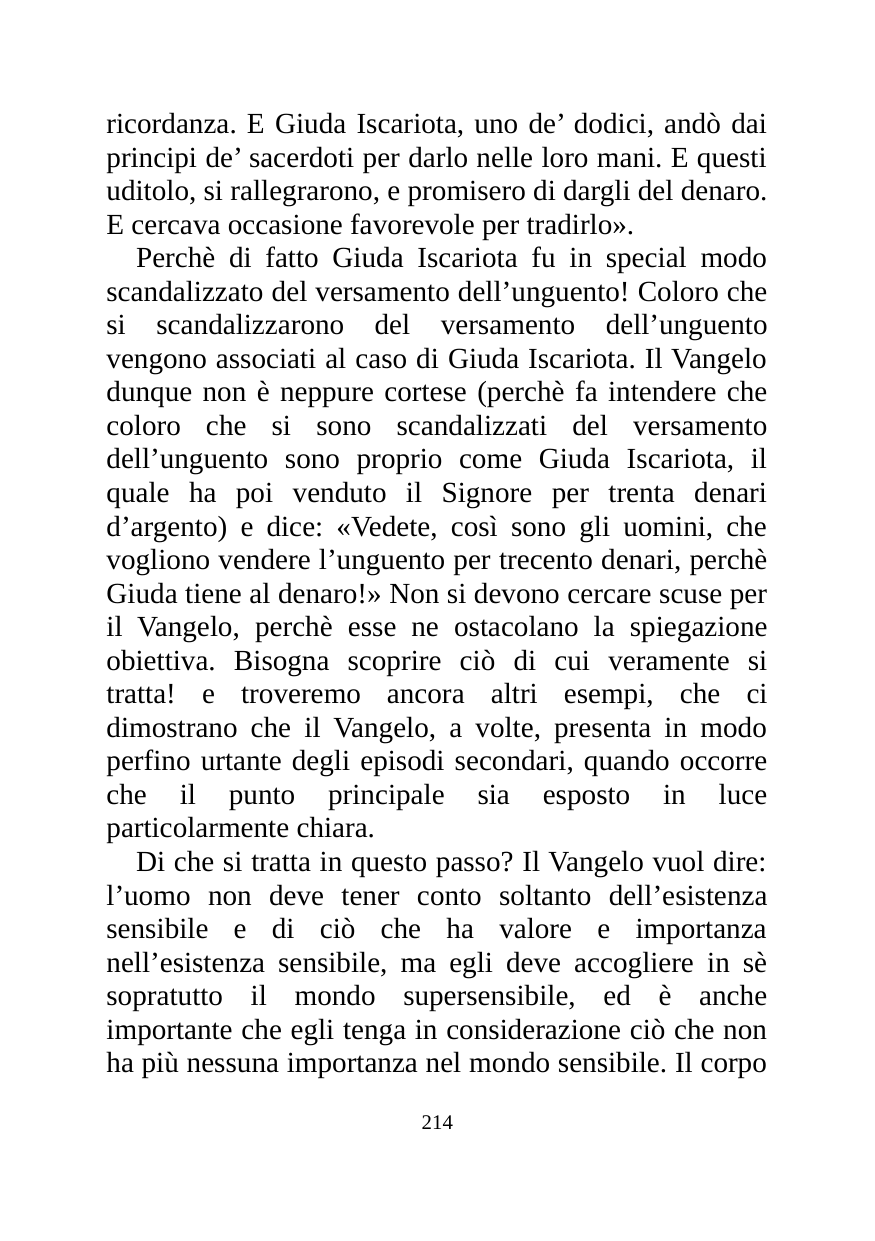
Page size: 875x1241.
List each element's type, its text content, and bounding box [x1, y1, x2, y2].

text ricordanza. E Giuda Iscariota, uno de’ dodici, andò dai principi de’ sacerdoti per darlo nelle loro mani. E questi uditolo, si rallegrarono, e promisero di dargli del denaro. E cercava occasione favorevole per tradirlo». [106, 106, 768, 240]
text Perchè di fatto Giuda Iscariota fu in special modo scandalizzato del versamento dell’unguento! Coloro che si scandalizzarono del versamento dell’unguento vengono associati al caso di Giuda Iscariota. Il Vangelo dunque non è neppure cortese (perchè fa intendere che coloro che si sono scandalizzati del versamento dell’unguento sono proprio come Giuda Iscariota, il quale ha poi venduto il Signore per trenta denari d’argento) e dice: «Vedete, così sono gli uomini, che vogliono vendere l’unguento per trecento denari, perchè Giuda tiene al denaro!» Non si devono cercare scuse per il Vangelo, perchè esse ne ostacolano la spiegazione obiettiva. Bisogna scoprire ciò di cui veramente si tratta! e troveremo ancora altri esempi, che ci dimostrano che il Vangelo, a volte, presenta in modo perfino urtante degli episodi secondari, quando occorre che il punto principale sia esposto in luce particolarmente chiara. [106, 240, 768, 844]
text Di che si tratta in questo passo? Il Vangelo vuol dire: l’uomo non deve tener conto soltanto dell’esistenza sensibile e di ciò che ha valore e importanza nell’esistenza sensibile, ma egli deve accogliere in sè sopratutto il mondo supersensibile, ed è anche importante che egli tenga in considerazione ciò che non ha più nessuna importanza nel mondo sensibile. Il corpo [106, 844, 768, 1079]
